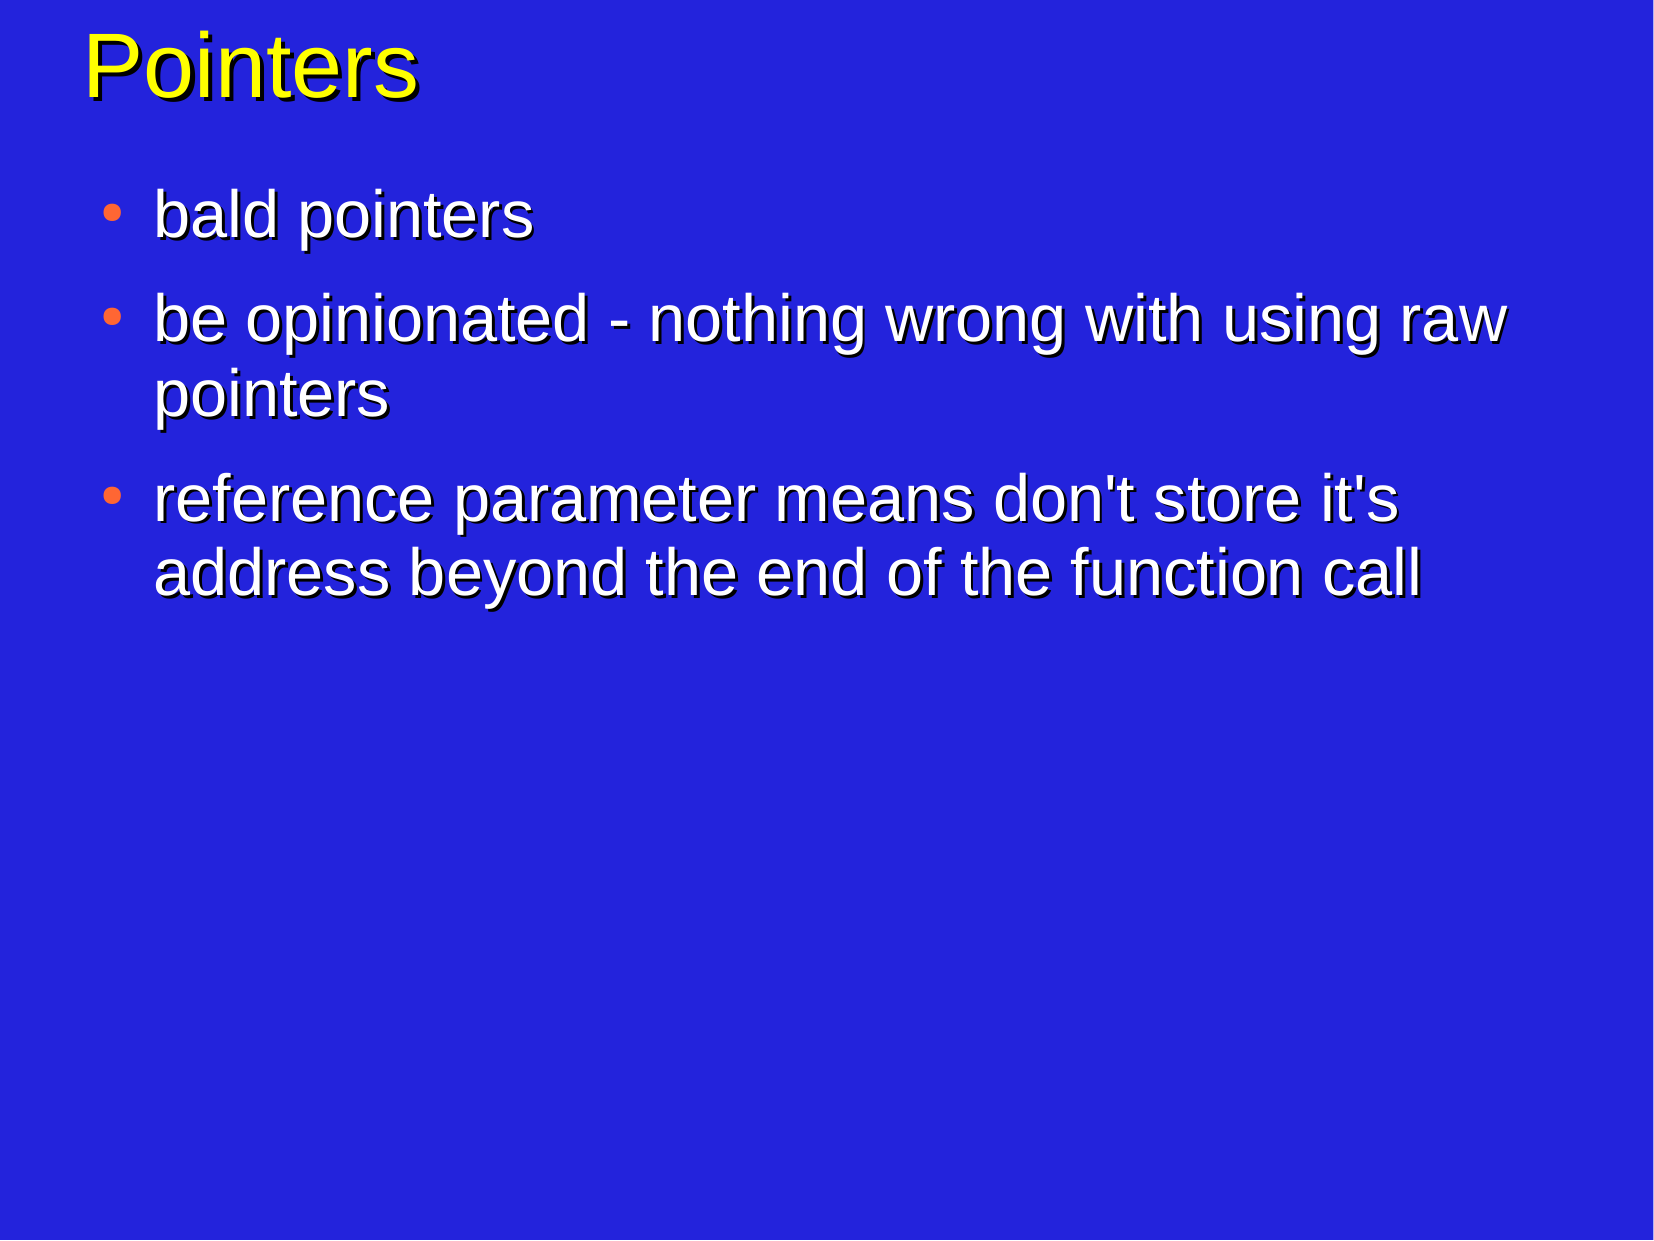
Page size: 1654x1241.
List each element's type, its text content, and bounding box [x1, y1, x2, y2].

title Pointers [82, 2, 1571, 130]
list bald pointers be opinionated - nothing wrong with using raw pointers reference parameter means don't store it's address beyond the end of the function call [82, 177, 1571, 1182]
